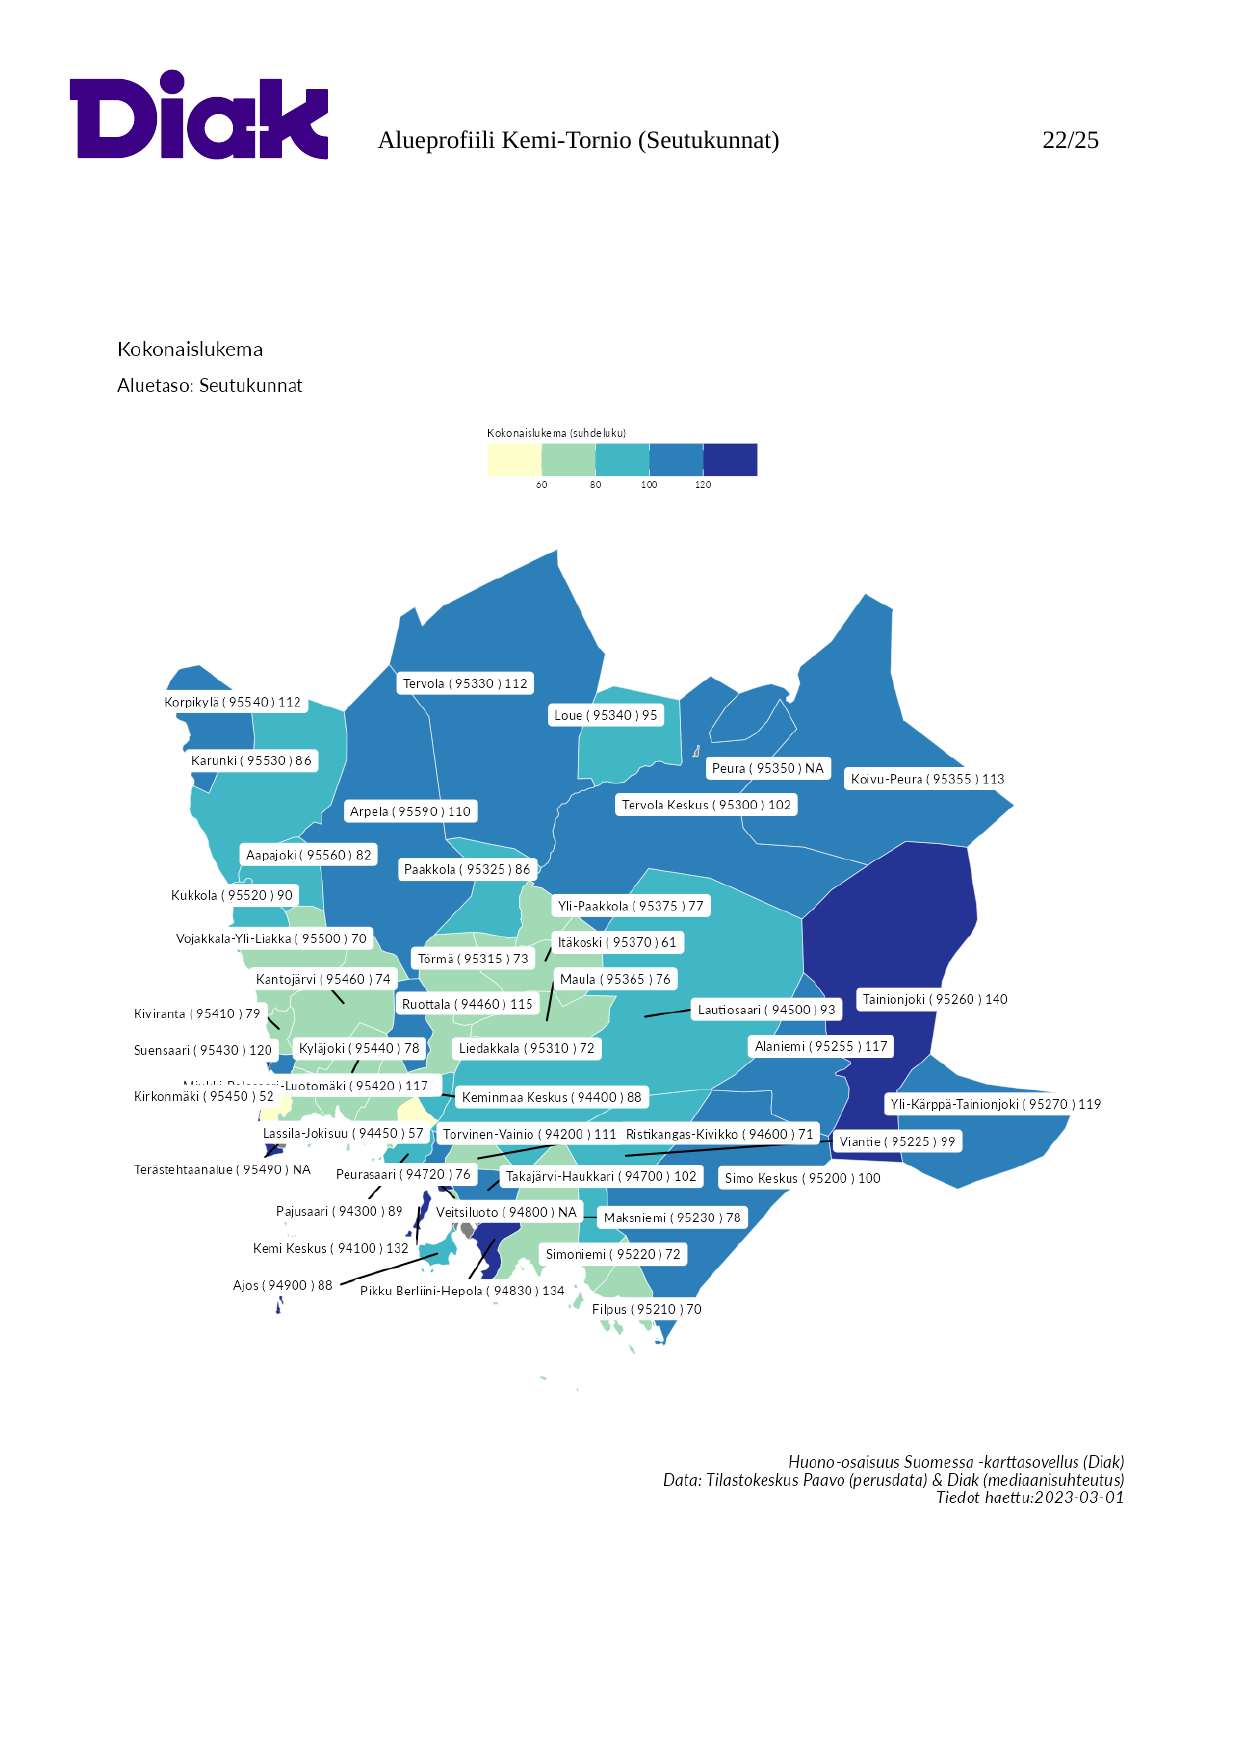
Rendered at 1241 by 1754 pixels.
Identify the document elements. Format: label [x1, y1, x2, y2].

picture [61, 196, 1179, 1651]
